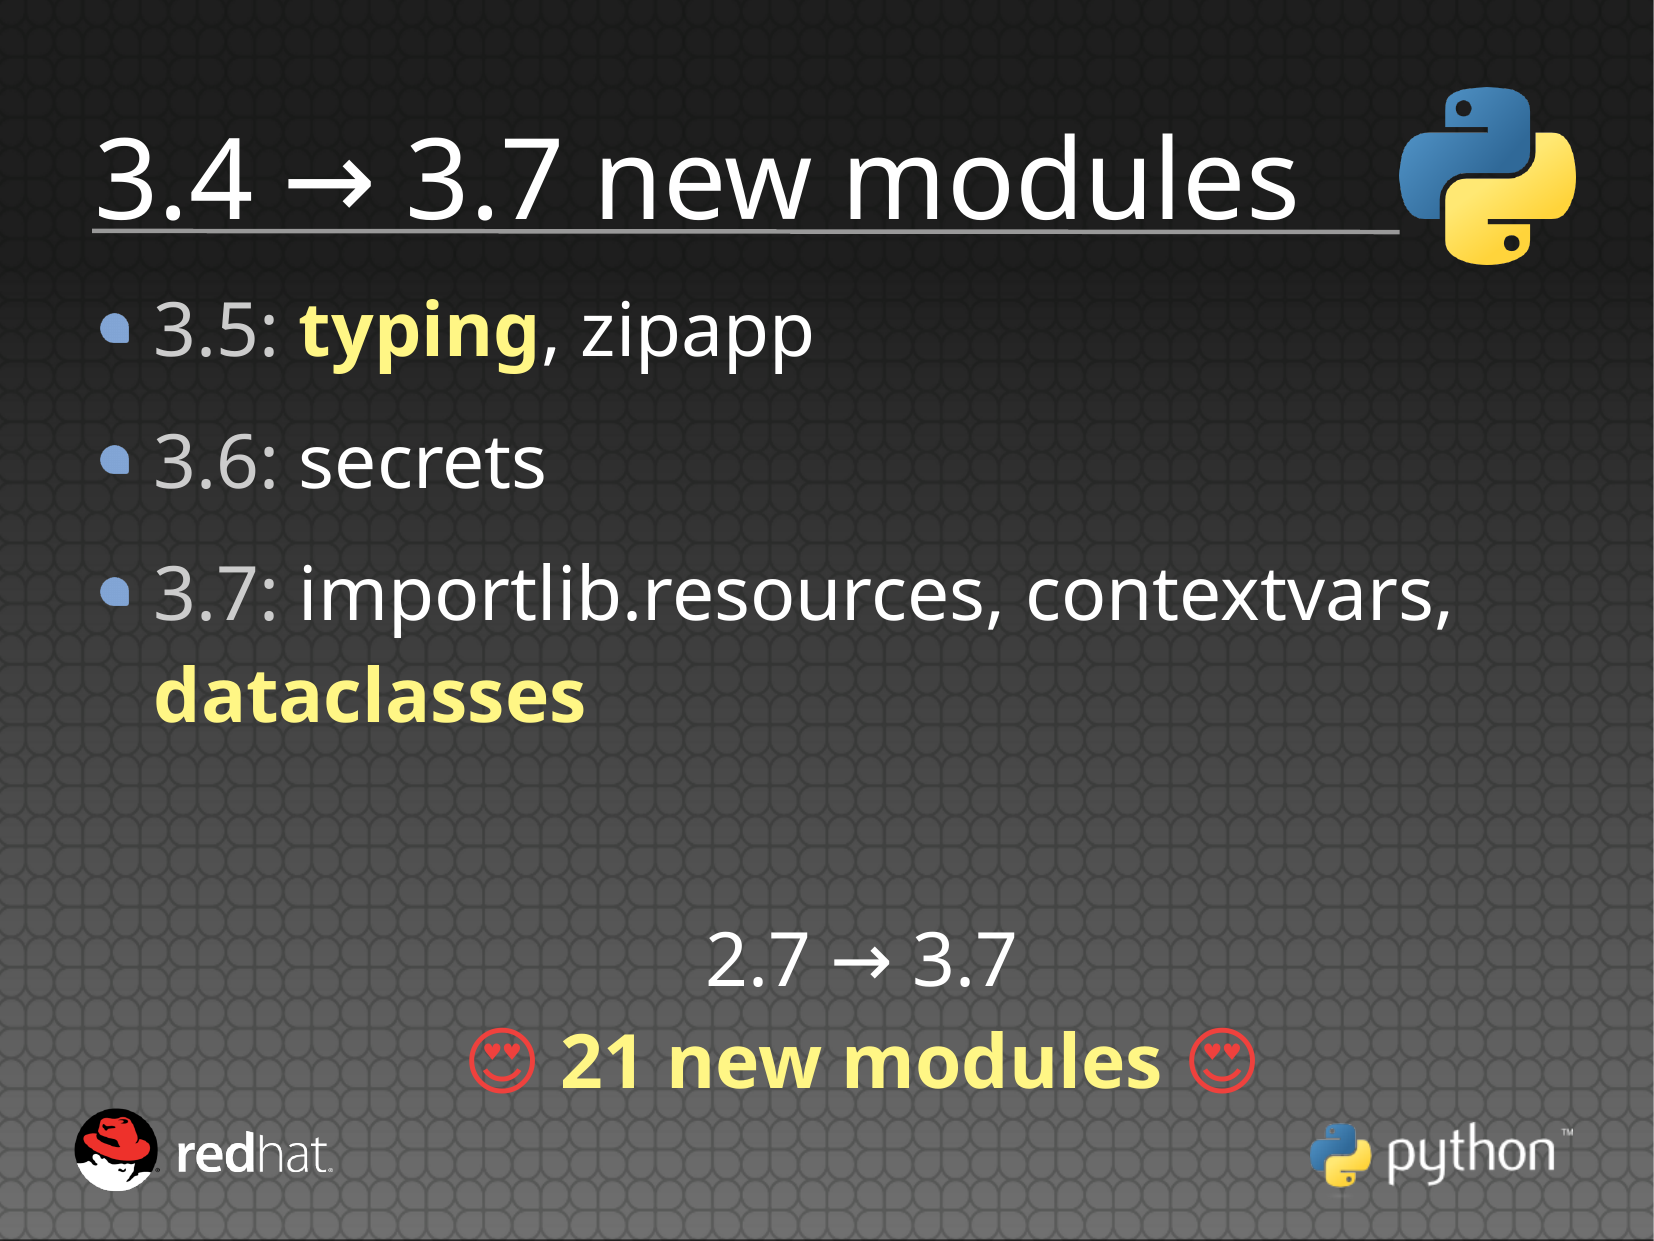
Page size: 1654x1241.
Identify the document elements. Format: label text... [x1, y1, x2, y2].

picture [0, 0, 1654, 1241]
title 3.4 → 3.7 new modules [94, 100, 1426, 251]
list 3.5: typing, zipapp 3.6: secrets 3.7: importlib.resources, contextvars, dataclasses 2.7 → 3.7 😍 21 new modules 😍 [82, 276, 1571, 1017]
